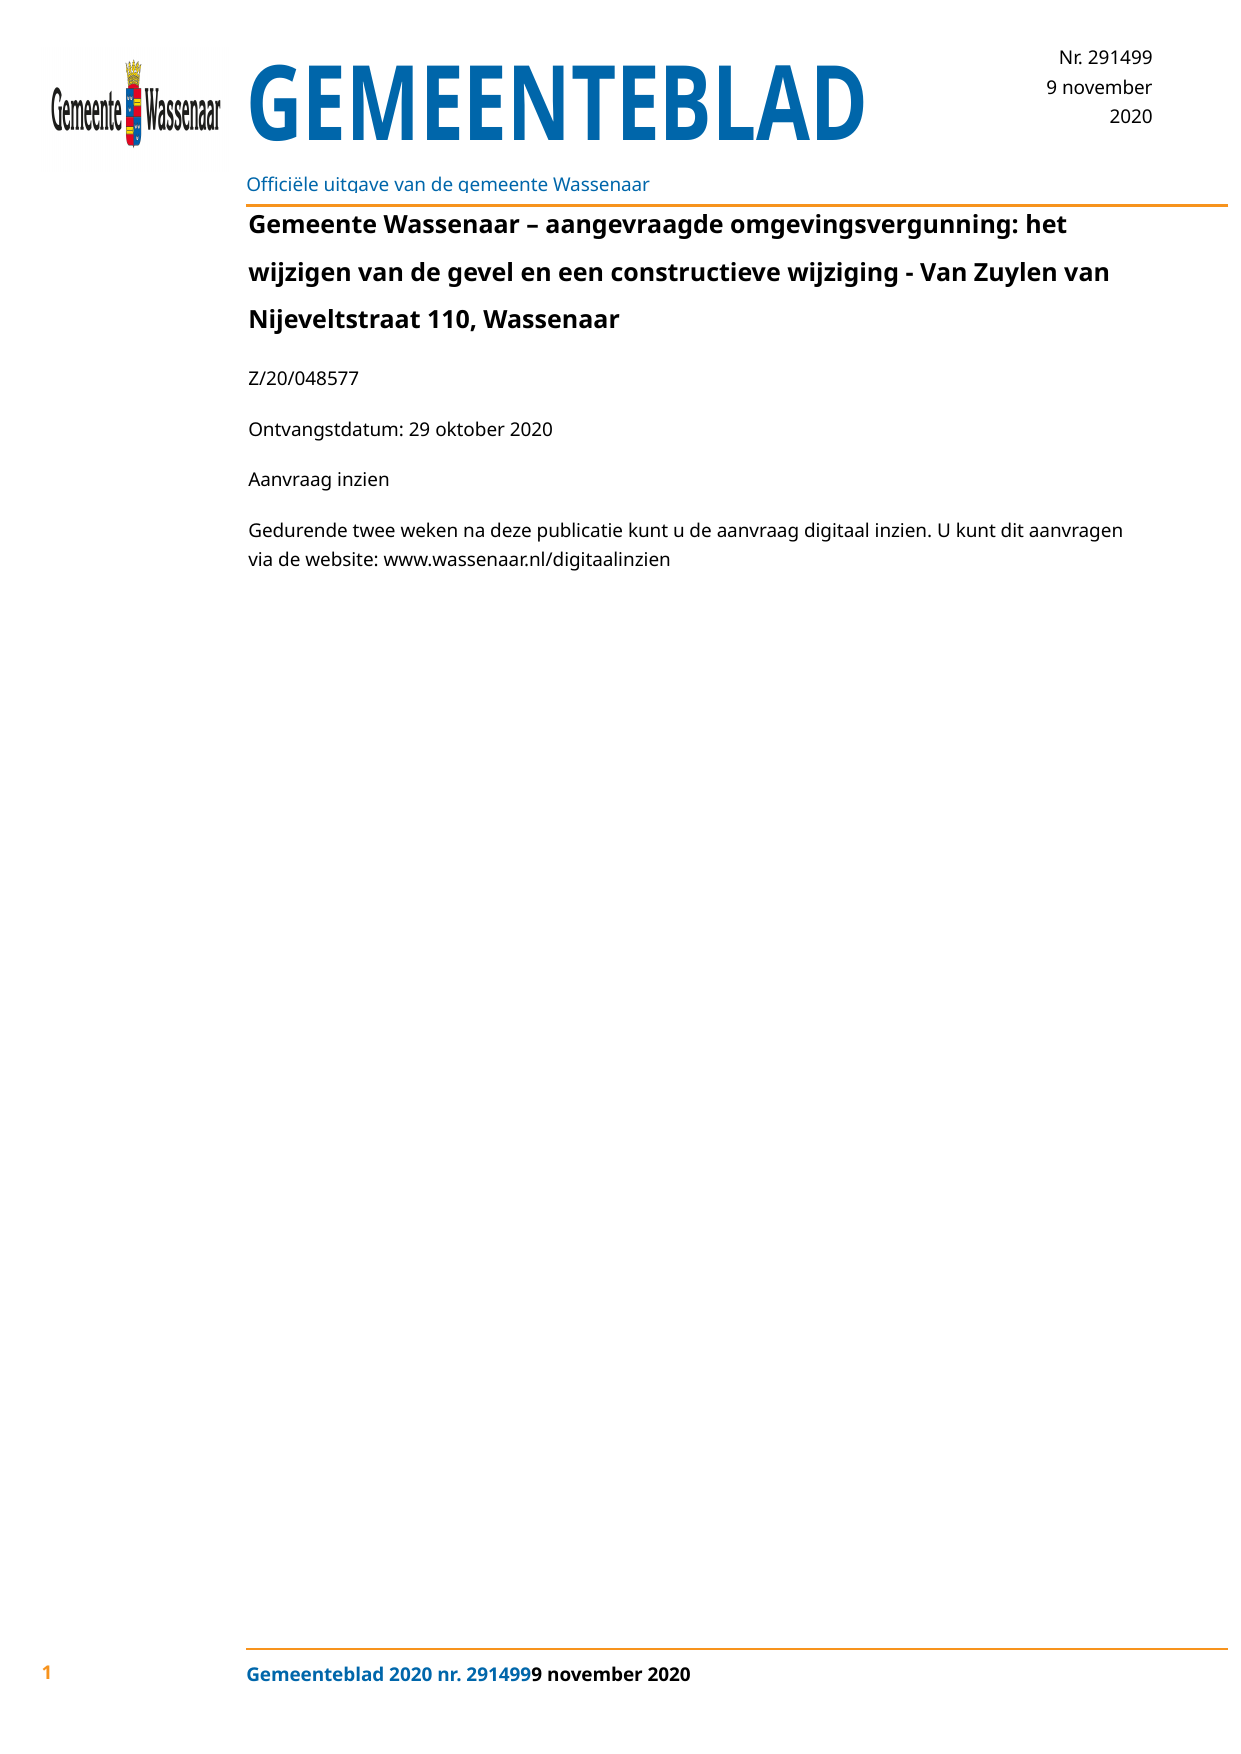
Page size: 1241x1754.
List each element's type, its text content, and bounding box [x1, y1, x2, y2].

picture [41, 47, 231, 172]
text Gemeente Wassenaar – aangevraagde omgevingsvergunning: het wijzigen van de gevel en een constructieve wijziging - Van Zuylen van Nijeveltstraat 110, Wassenaar [248, 207, 1152, 336]
text Gedurende twee weken na deze publicatie kunt u de aanvraag digitaal inzien. U kunt dit aanvragen via de website: www.wassenaar.nl/digitaalinzien [248, 517, 1152, 572]
text Aanvraag inzien [248, 466, 1152, 492]
text Z/20/048577 [248, 366, 1152, 391]
text Ontvangstdatum: 29 oktober 2020 [248, 416, 1152, 442]
